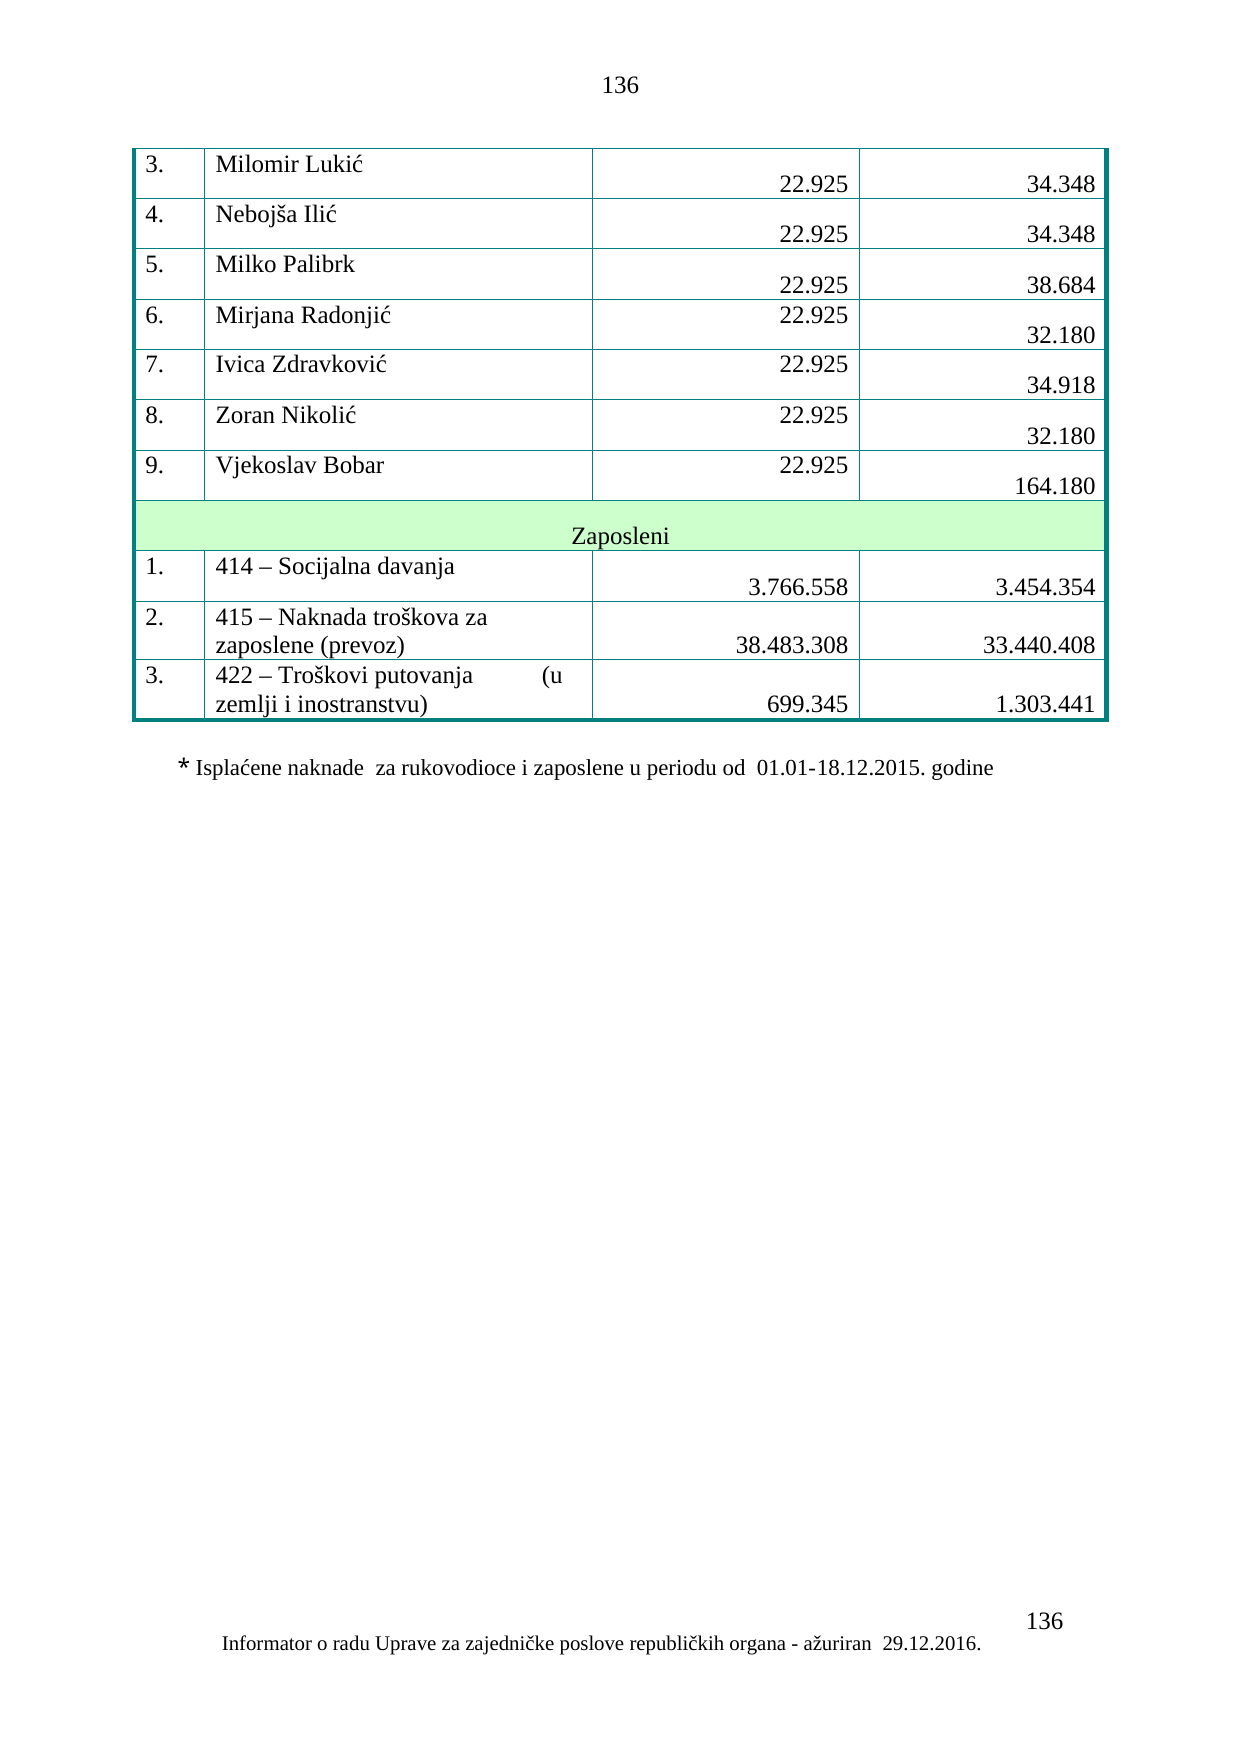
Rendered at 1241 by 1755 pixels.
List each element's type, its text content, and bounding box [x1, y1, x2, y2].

table_cell 699.345 [593, 660, 859, 718]
table_cell Vjekoslav Bobar [205, 451, 592, 500]
table_cell 6. [136, 300, 204, 349]
table_cell 422 – Troškovi putovanja (u zemlјi i inostranstvu) [205, 660, 592, 718]
table_cell 7. [136, 350, 204, 399]
table_cell 5. [136, 249, 204, 299]
table_cell Zoran Nikolić [205, 400, 592, 449]
table_cell Ivica Zdravković [205, 350, 592, 399]
table_cell 2. [136, 602, 204, 659]
table_cell Zaposleni [136, 501, 1104, 550]
table_cell 414 – Socijalna davanja [205, 551, 592, 601]
table_cell 22.925 [593, 300, 859, 349]
table_cell 34.918 [860, 350, 1104, 399]
table_cell 34.348 [860, 149, 1104, 198]
table_cell 4. [136, 199, 204, 248]
table_cell 32.180 [860, 300, 1104, 349]
table_cell Nebojša Ilić [205, 199, 592, 248]
table_cell 3. [136, 149, 204, 198]
table_cell 3. [136, 660, 204, 718]
text * Isplaćene naknade za rukovodioce i zaposlene u periodu od 01.01-18.12.2015. godine [177, 751, 1063, 782]
table_cell 22.925 [593, 400, 859, 449]
table_cell Milomir Lukić [205, 149, 592, 198]
table_cell 32.180 [860, 400, 1104, 449]
table_cell 3.454.354 [860, 551, 1104, 601]
table_cell Milko Palibrk [205, 249, 592, 299]
table_cell 22.925 [593, 249, 859, 299]
table_cell 22.925 [593, 149, 859, 198]
table_cell 3.766.558 [593, 551, 859, 601]
table_cell 1. [136, 551, 204, 601]
table_cell Mirjana Radonjić [205, 300, 592, 349]
table_cell 34.348 [860, 199, 1104, 248]
table_cell 8. [136, 400, 204, 449]
table_cell 22.925 [593, 199, 859, 248]
table_cell 1.303.441 [860, 660, 1104, 718]
table_cell 22.925 [593, 350, 859, 399]
table_cell 9. [136, 451, 204, 500]
table_cell 415 – Naknada troškova za zaposlene (prevoz) [205, 602, 592, 659]
table_cell 22.925 [593, 451, 859, 500]
table_cell 33.440.408 [860, 602, 1104, 659]
table_cell 38.483.308 [593, 602, 859, 659]
table_cell 164.180 [860, 451, 1104, 500]
table_cell 38.684 [860, 249, 1104, 299]
